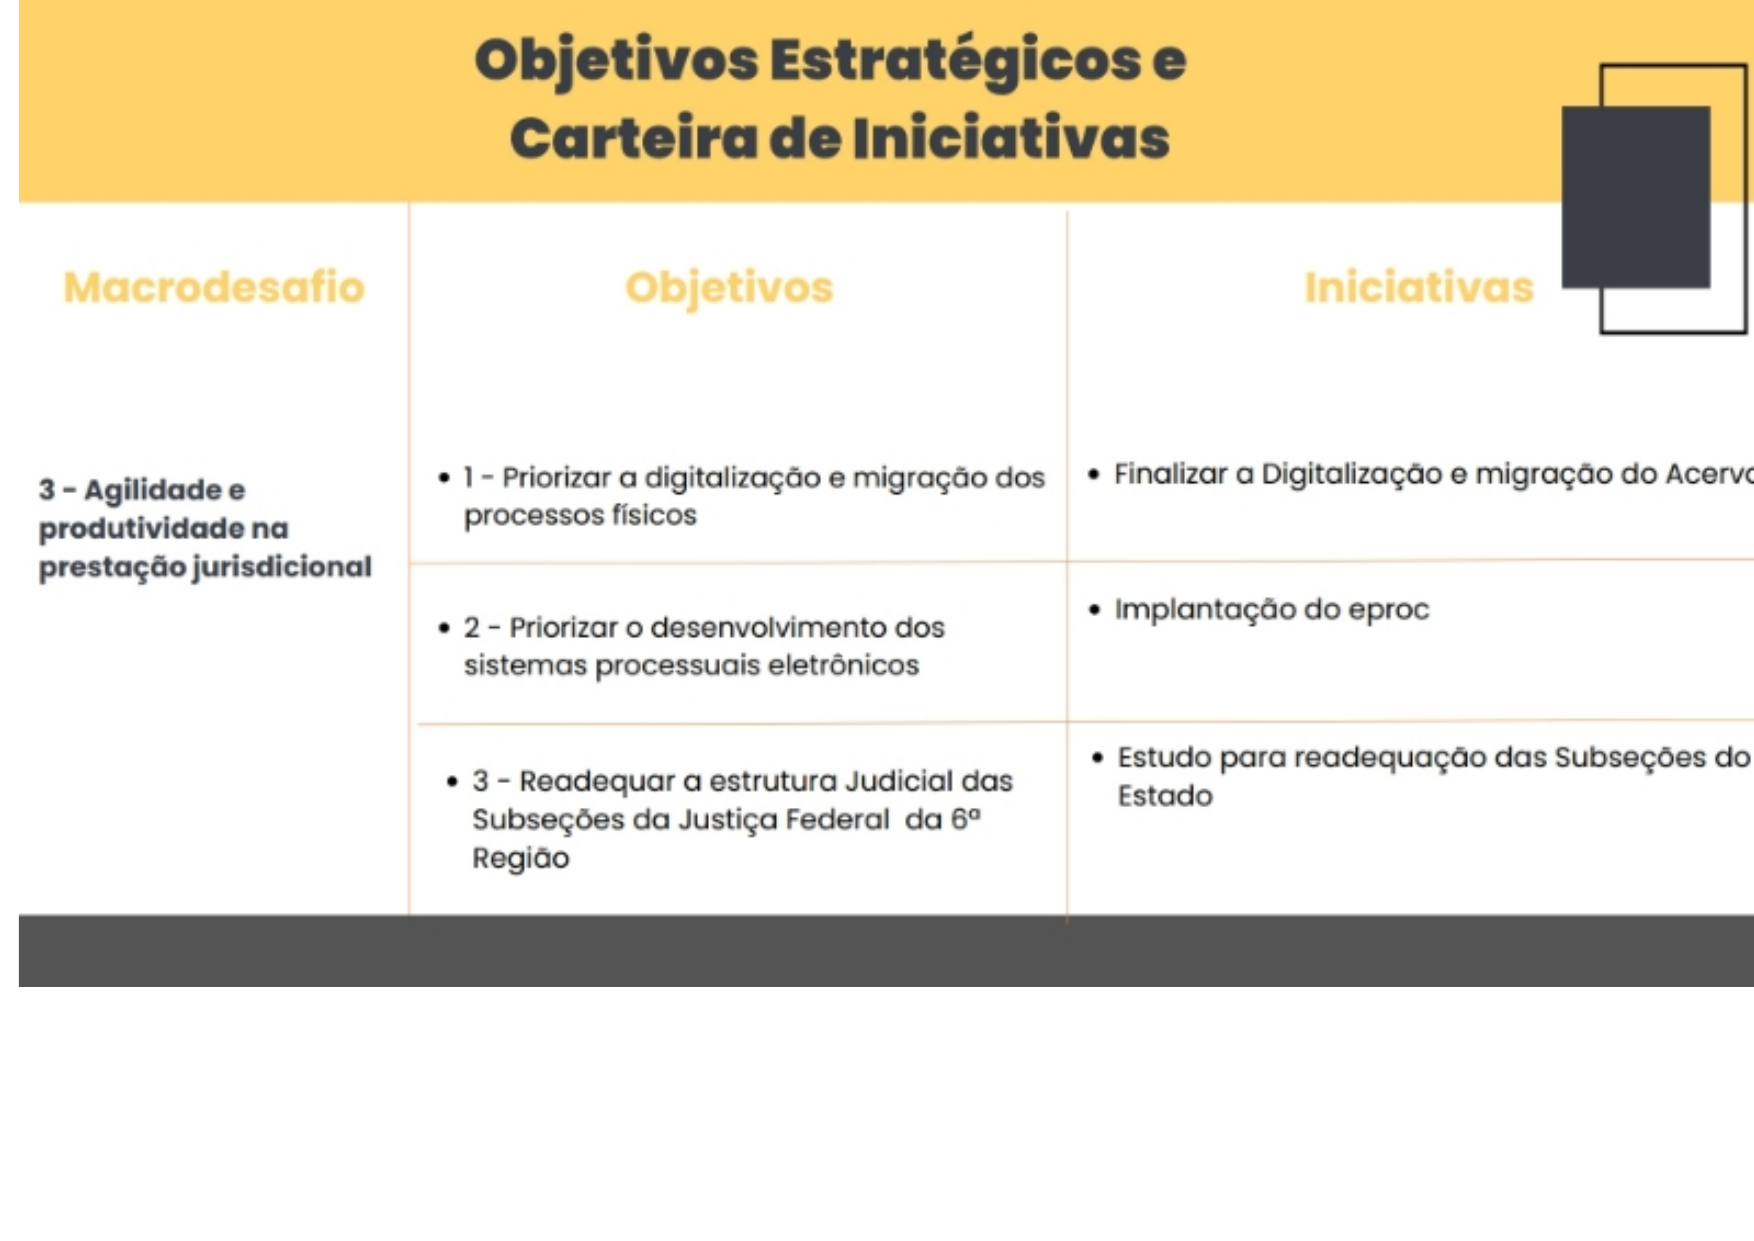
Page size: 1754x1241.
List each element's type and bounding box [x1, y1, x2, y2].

picture [18, 0, 1754, 987]
